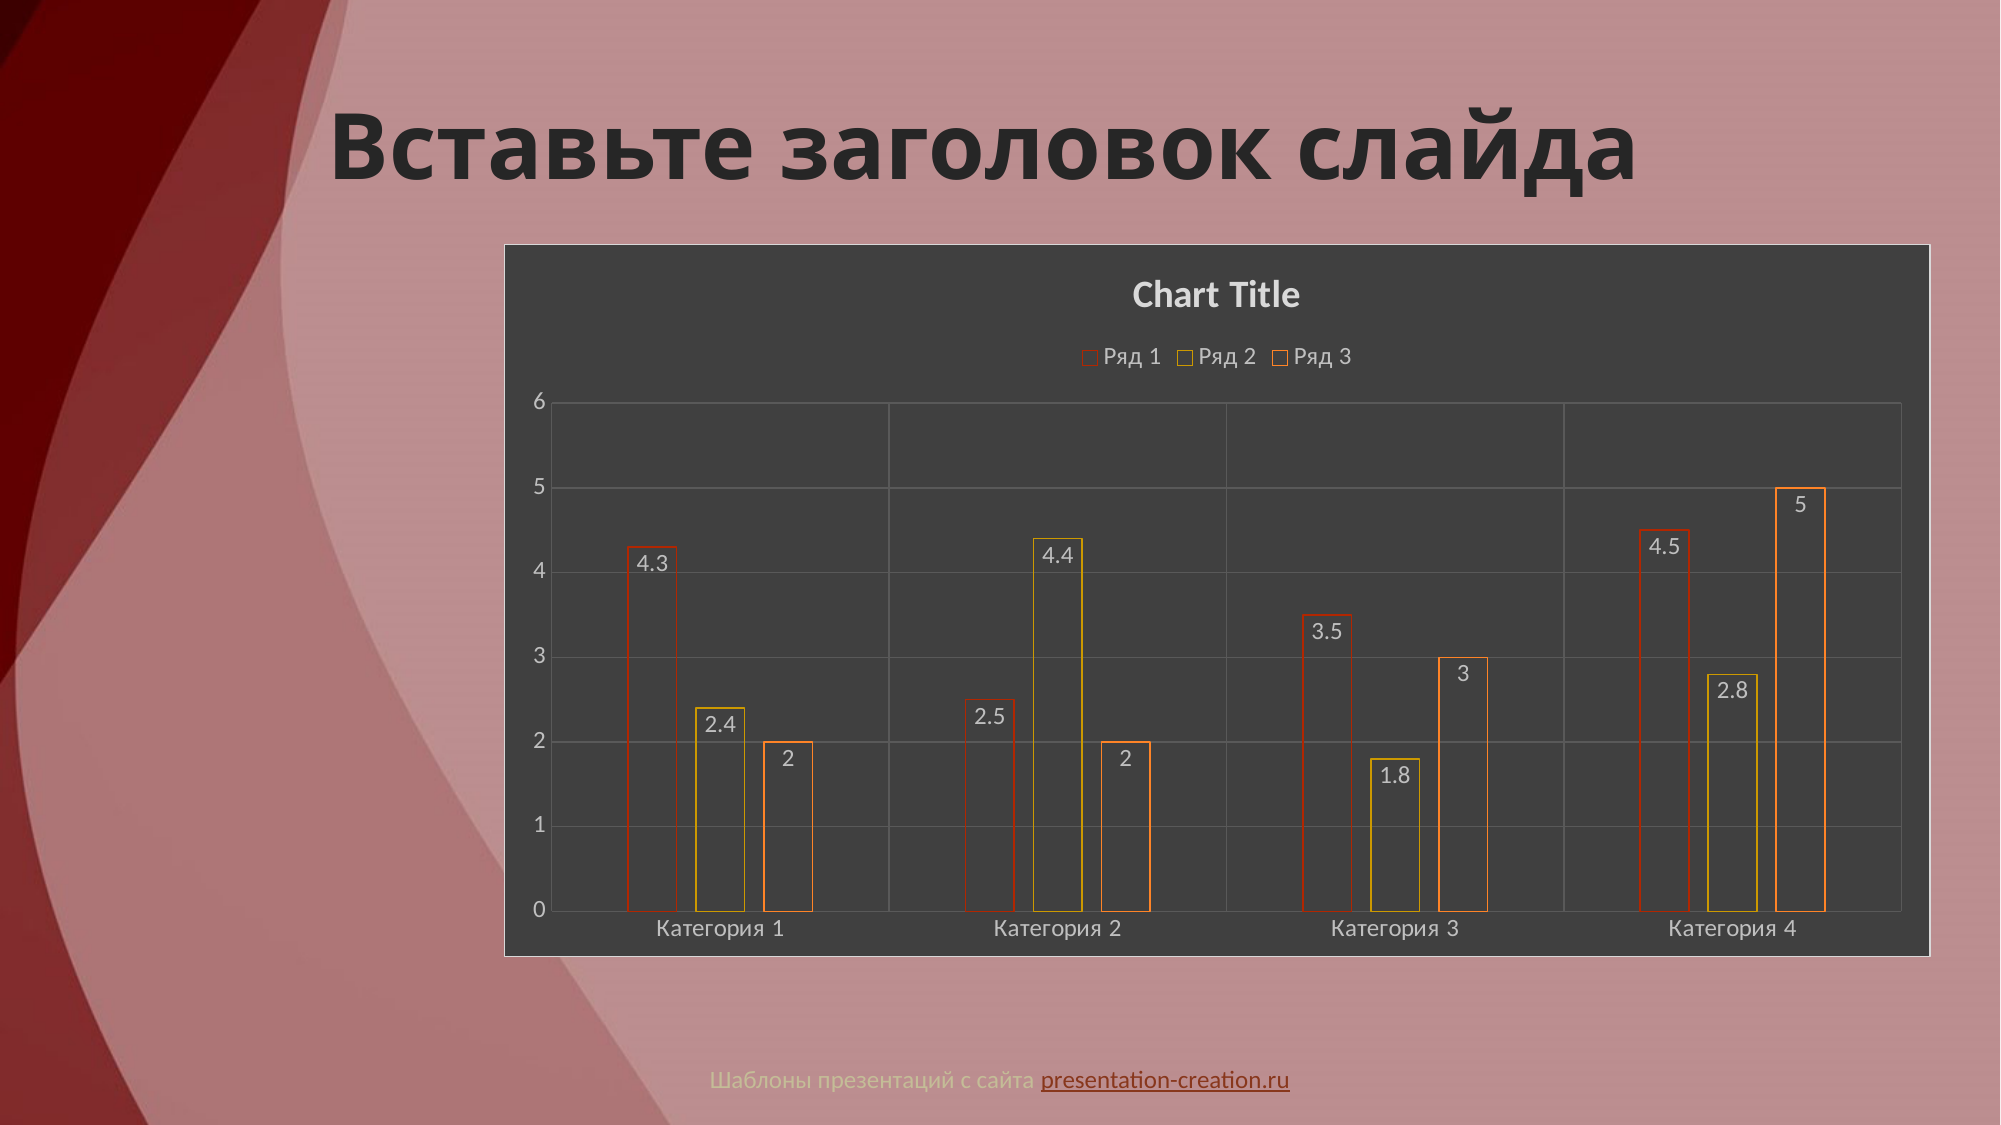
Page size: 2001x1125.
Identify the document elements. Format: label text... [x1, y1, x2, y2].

picture [0, 0, 2001, 1125]
chart [503, 243, 1931, 958]
title Вставьте заголовок слайда [312, 38, 1931, 261]
text_box Шаблоны презентаций с сайта presentation-creation.ru [650, 1056, 1350, 1117]
